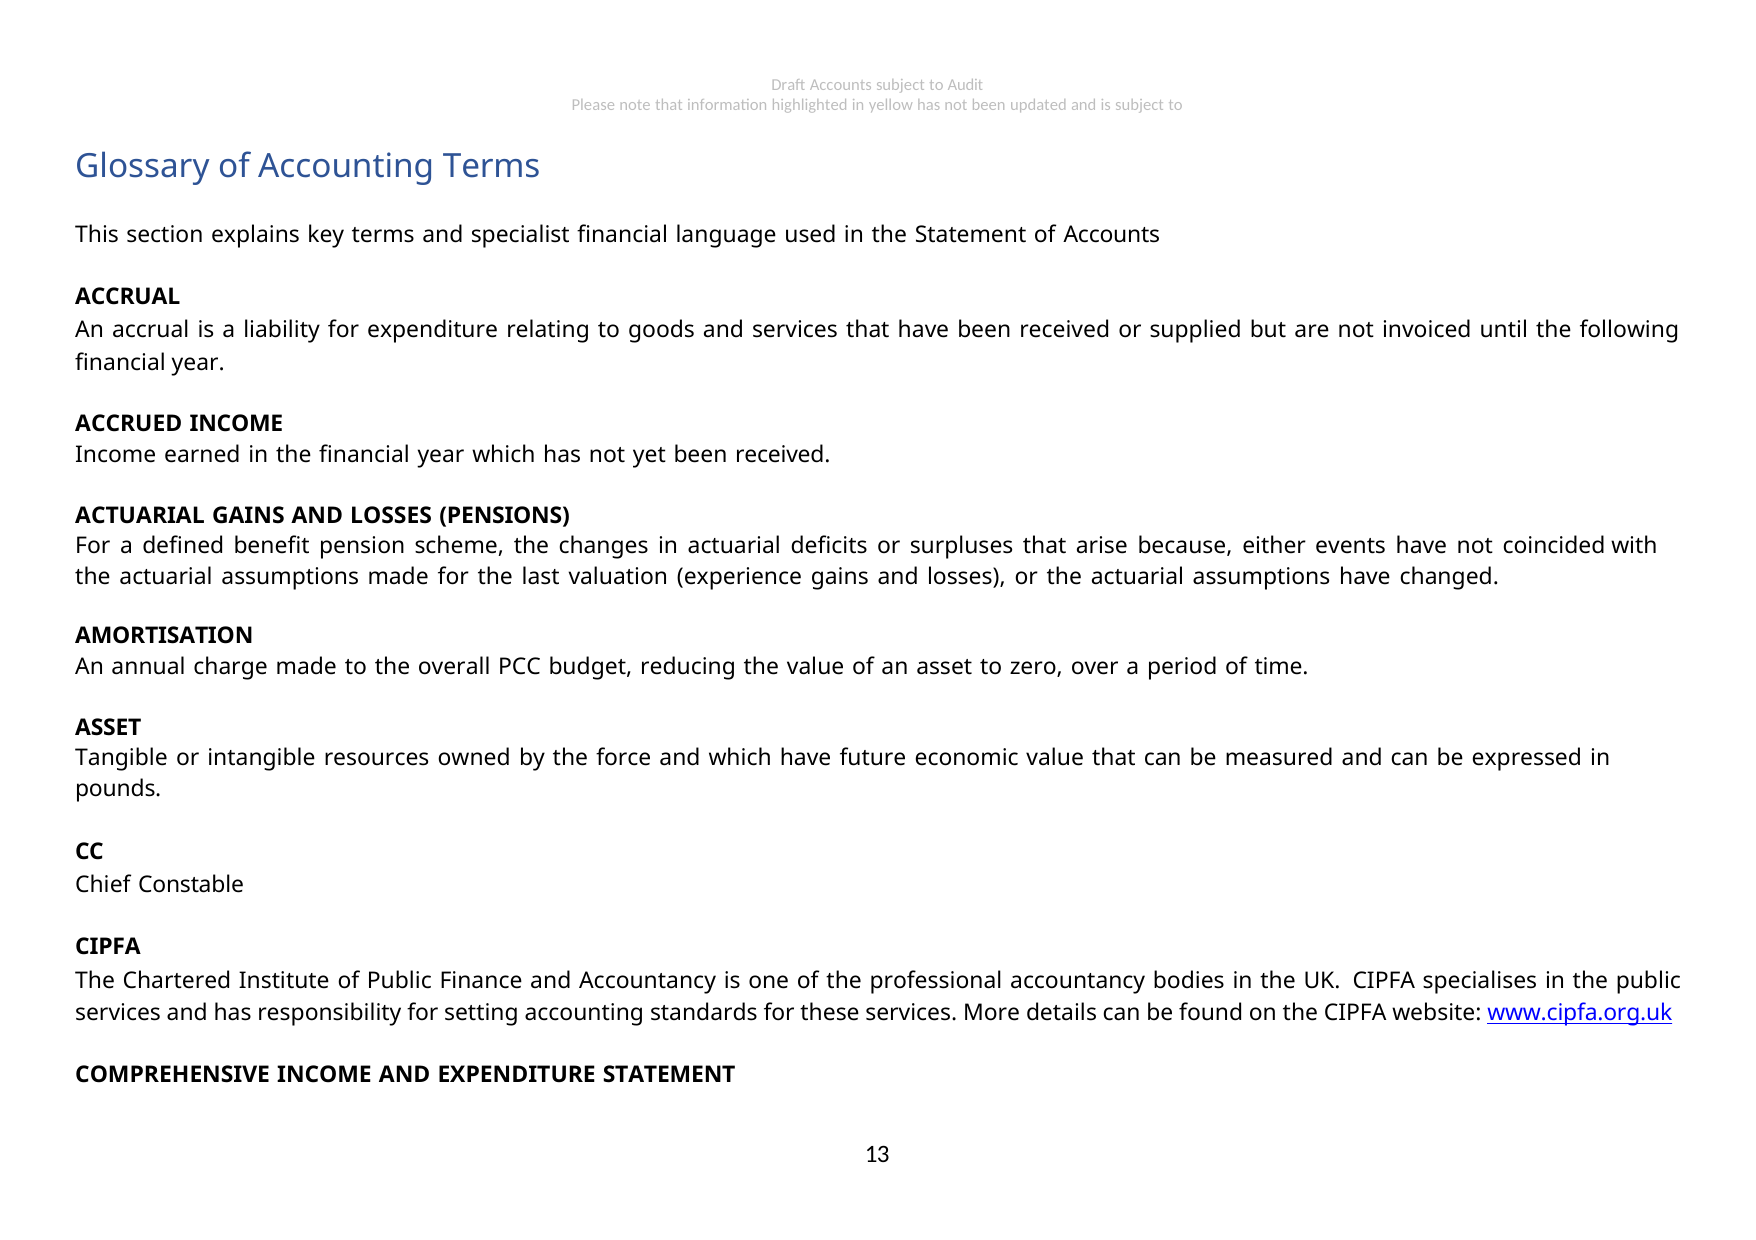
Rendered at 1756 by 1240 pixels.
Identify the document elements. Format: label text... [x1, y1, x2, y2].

text This section explains key terms and specialist financial language used in the Statement of Accounts [75, 217, 1695, 249]
subtitle CC [75, 834, 1695, 866]
text An accrual is a liability for expenditure relating to goods and services that have been received or supplied but are not invoiced until the following financial year. [75, 313, 1681, 378]
subtitle ASSET [75, 713, 1695, 741]
text An annual charge made to the overall PCC budget, reducing the value of an asset to zero, over a period of time. [75, 650, 1695, 682]
text For a defined benefit pension scheme, the changes in actuarial deficits or surpluses that arise because, either events have not coincided with the actuarial assumptions made for the last valuation (experience gains and losses), or the actuarial assumptions have changed. [75, 529, 1695, 591]
text Income earned in the financial year which has not yet been received. [75, 438, 1695, 469]
subtitle Glossary of Accounting Terms [75, 142, 1695, 188]
text Chief Constable [75, 867, 1695, 899]
text The Chartered Institute of Public Finance and Accountancy is one of the professional accountancy bodies in the UK. CIPFA specialises in the public services and has responsibility for setting accounting standards for these services. More details can be found on the CIPFA website: www.cipfa.org.uk [75, 963, 1681, 1028]
subtitle ACTUARIAL GAINS AND LOSSES (PENSIONS) [75, 501, 1695, 529]
subtitle ACCRUED INCOME [75, 407, 1695, 438]
text Tangible or intangible resources owned by the force and which have future economic value that can be measured and can be expressed in pounds. [75, 741, 1695, 803]
subtitle AMORTISATION [75, 619, 1695, 650]
subtitle ACCRUAL [75, 280, 1695, 312]
subtitle COMPREHENSIVE INCOME AND EXPENDITURE STATEMENT [75, 1061, 1695, 1088]
subtitle CIPFA [75, 930, 1695, 962]
